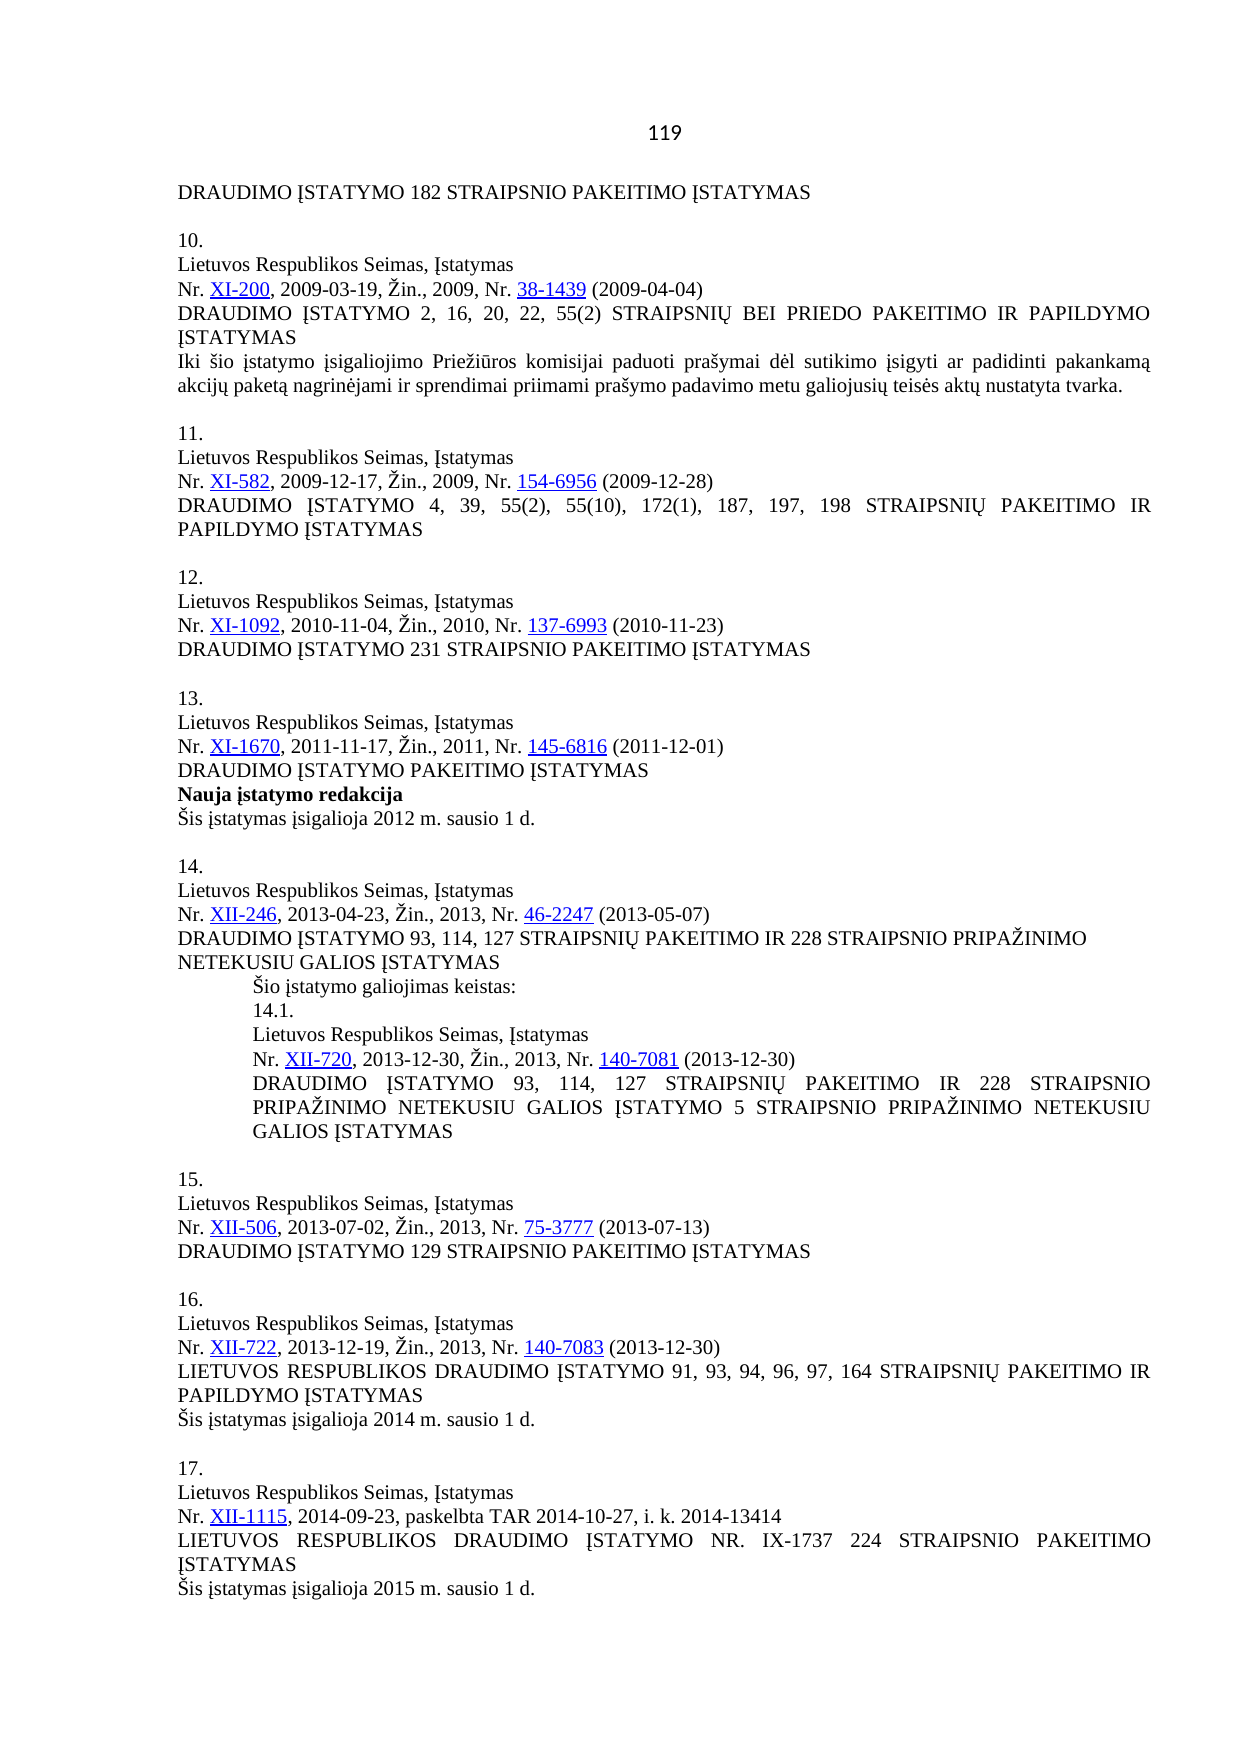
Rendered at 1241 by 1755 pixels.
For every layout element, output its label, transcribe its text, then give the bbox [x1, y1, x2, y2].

text 15. [177, 1167, 1152, 1191]
text Iki šio įstatymo įsigaliojimo Priežiūros komisijai paduoti prašymai dėl sutikimo įsigyti ar padidinti pakankamą akcijų paketą nagrinėjami ir sprendimai priimami prašymo padavimo metu galiojusių teisės aktų nustatyta tvarka. [177, 349, 1152, 397]
text 13. [177, 686, 1152, 709]
text Nr. XII-246, 2013-04-23, Žin., 2013, Nr. 46-2247 (2013-05-07) [177, 902, 1152, 926]
text DRAUDIMO ĮSTATYMO 2, 16, 20, 22, 55(2) STRAIPSNIŲ BEI PRIEDO PAKEITIMO IR PAPILDYMO ĮSTATYMAS [177, 301, 1152, 349]
text Lietuvos Respublikos Seimas, Įstatymas [252, 1022, 1152, 1046]
text Lietuvos Respublikos Seimas, Įstatymas [177, 445, 1152, 469]
text 11. [177, 421, 1152, 445]
text DRAUDIMO ĮSTATYMO 182 STRAIPSNIO PAKEITIMO ĮSTATYMAS [177, 180, 1152, 204]
text 12. [177, 565, 1152, 589]
text 17. [177, 1456, 1152, 1479]
text Lietuvos Respublikos Seimas, Įstatymas [177, 1191, 1152, 1215]
text DRAUDIMO ĮSTATYMO PAKEITIMO ĮSTATYMAS [177, 758, 1152, 782]
text 14.1. [252, 998, 1152, 1022]
text Nr. XII-506, 2013-07-02, Žin., 2013, Nr. 75-3777 (2013-07-13) [177, 1215, 1152, 1239]
text LIETUVOS RESPUBLIKOS DRAUDIMO ĮSTATYMO 91, 93, 94, 96, 97, 164 STRAIPSNIŲ PAKEITIMO IR PAPILDYMO ĮSTATYMAS [177, 1359, 1152, 1407]
text Lietuvos Respublikos Seimas, Įstatymas [177, 1479, 1152, 1504]
text 16. [177, 1287, 1152, 1311]
text DRAUDIMO ĮSTATYMO 93, 114, 127 STRAIPSNIŲ PAKEITIMO IR 228 STRAIPSNIO PRIPAŽINIMO NETEKUSIU GALIOS ĮSTATYMAS [177, 926, 1152, 974]
text LIETUVOS RESPUBLIKOS DRAUDIMO ĮSTATYMO NR. IX-1737 224 STRAIPSNIO PAKEITIMO ĮSTATYMAS [177, 1528, 1152, 1576]
text Nr. XI-1670, 2011-11-17, Žin., 2011, Nr. 145-6816 (2011-12-01) [177, 734, 1152, 758]
text DRAUDIMO ĮSTATYMO 231 STRAIPSNIO PAKEITIMO ĮSTATYMAS [177, 637, 1152, 661]
text Lietuvos Respublikos Seimas, Įstatymas [177, 589, 1152, 613]
text DRAUDIMO ĮSTATYMO 4, 39, 55(2), 55(10), 172(1), 187, 197, 198 STRAIPSNIŲ PAKEITIMO IR PAPILDYMO ĮSTATYMAS [177, 493, 1152, 541]
text Nr. XI-200, 2009-03-19, Žin., 2009, Nr. 38-1439 (2009-04-04) [177, 276, 1152, 301]
text Šis įstatymas įsigalioja 2014 m. sausio 1 d. [177, 1407, 1152, 1431]
text Nr. XI-582, 2009-12-17, Žin., 2009, Nr. 154-6956 (2009-12-28) [177, 469, 1152, 493]
text Nr. XI-1092, 2010-11-04, Žin., 2010, Nr. 137-6993 (2010-11-23) [177, 613, 1152, 637]
text Nr. XII-1115, 2014-09-23, paskelbta TAR 2014-10-27, i. k. 2014-13414 [177, 1504, 1152, 1528]
text Nr. XII-722, 2013-12-19, Žin., 2013, Nr. 140-7083 (2013-12-30) [177, 1335, 1152, 1359]
text 14. [177, 854, 1152, 878]
text Lietuvos Respublikos Seimas, Įstatymas [177, 252, 1152, 276]
text Šio įstatymo galiojimas keistas: [177, 974, 1152, 998]
text 10. [177, 228, 1152, 252]
text DRAUDIMO ĮSTATYMO 129 STRAIPSNIO PAKEITIMO ĮSTATYMAS [177, 1239, 1152, 1263]
text Lietuvos Respublikos Seimas, Įstatymas [177, 709, 1152, 734]
text Lietuvos Respublikos Seimas, Įstatymas [177, 1311, 1152, 1335]
text Šis įstatymas įsigalioja 2012 m. sausio 1 d. [177, 806, 1152, 830]
text Šis įstatymas įsigalioja 2015 m. sausio 1 d. [177, 1576, 1152, 1600]
text Lietuvos Respublikos Seimas, Įstatymas [177, 878, 1152, 902]
text Nr. XII-720, 2013-12-30, Žin., 2013, Nr. 140-7081 (2013-12-30) [252, 1046, 1152, 1071]
text Nauja įstatymo redakcija [177, 782, 1152, 806]
text DRAUDIMO ĮSTATYMO 93, 114, 127 STRAIPSNIŲ PAKEITIMO IR 228 STRAIPSNIO PRIPAŽINIMO NETEKUSIU GALIOS ĮSTATYMO 5 STRAIPSNIO PRIPAŽINIMO NETEKUSIU GALIOS ĮSTATYMAS [252, 1071, 1152, 1143]
